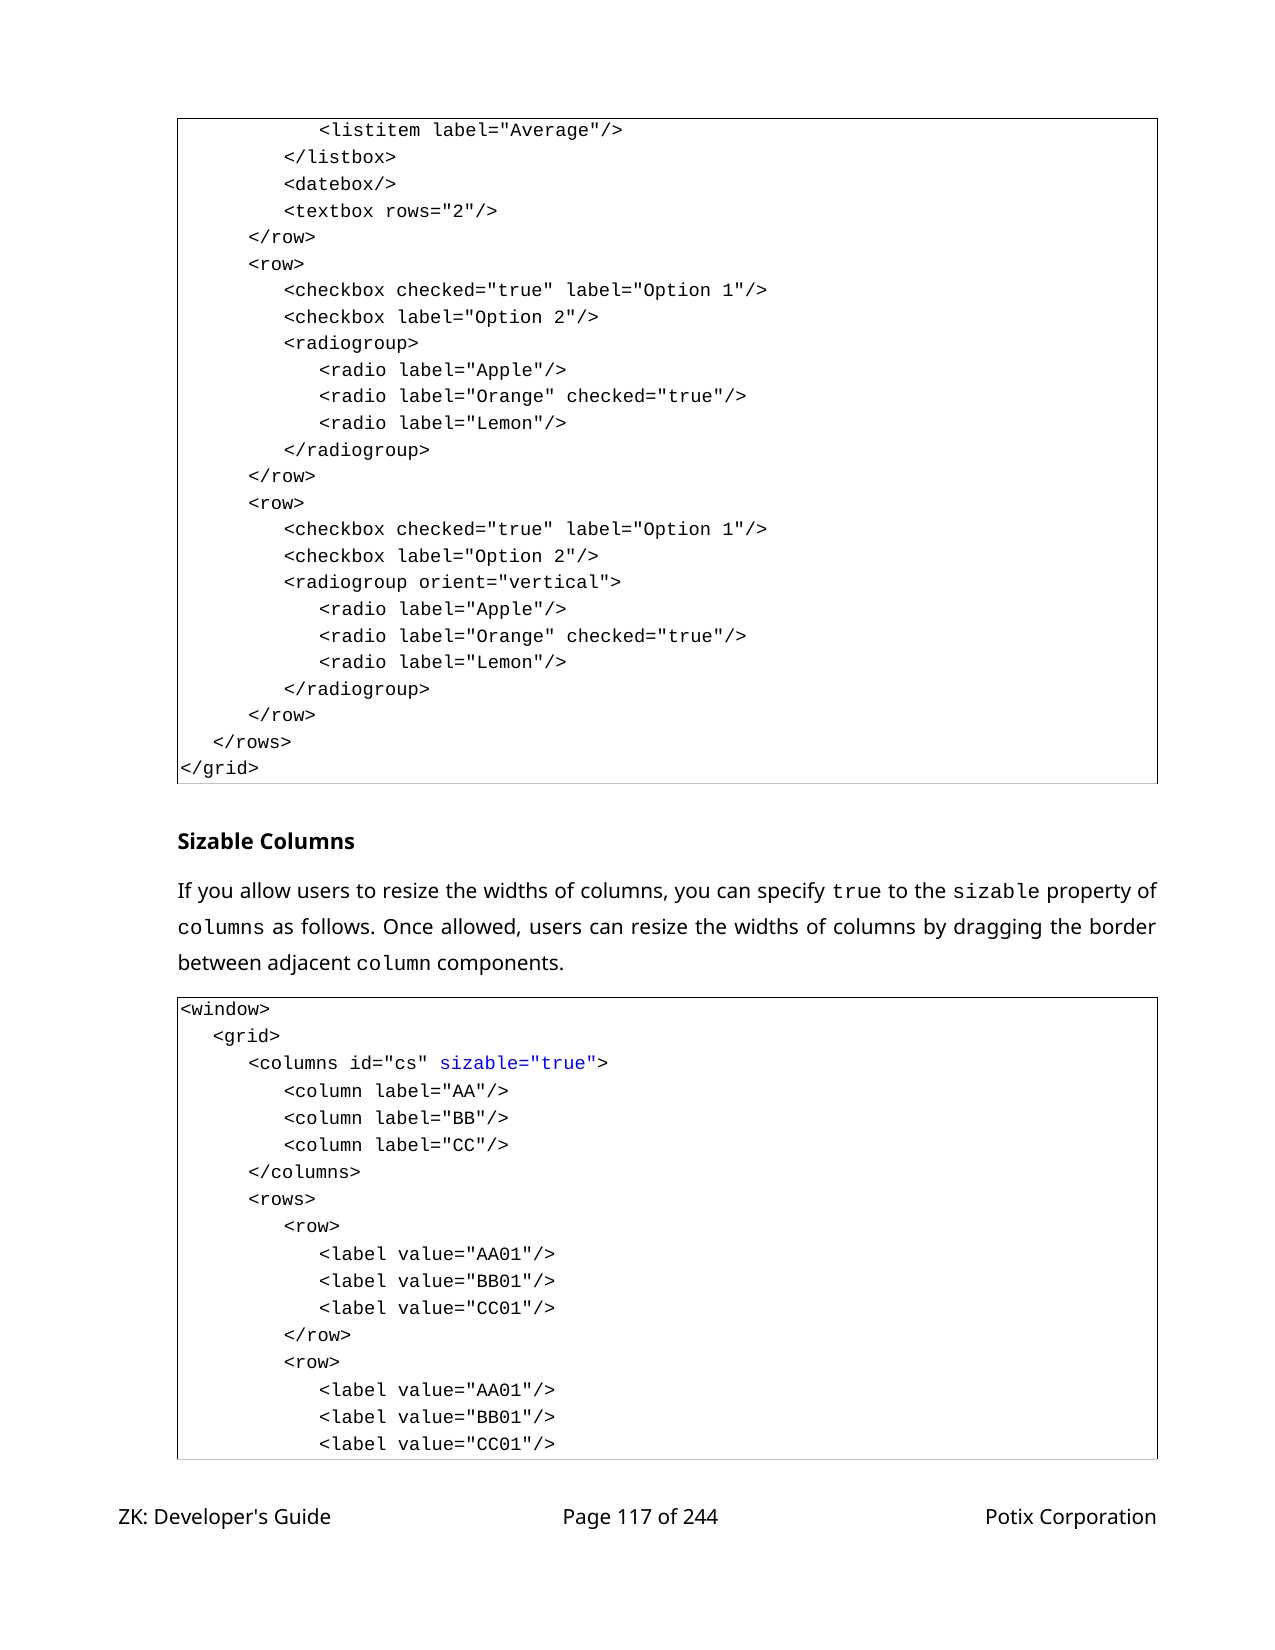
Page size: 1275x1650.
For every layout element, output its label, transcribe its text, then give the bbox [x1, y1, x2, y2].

text <window> [178, 998, 1157, 1021]
text <label value="AA01"/> [178, 1242, 1157, 1266]
text <columns id="cs" sizable="true"> [178, 1051, 1157, 1076]
text <rows> [178, 1187, 1157, 1211]
text <label value="CC01"/> [178, 1296, 1157, 1320]
text <label value="BB01"/> [178, 1405, 1157, 1429]
text <column label="BB"/> [178, 1106, 1157, 1130]
text <label value="AA01"/> [178, 1377, 1157, 1402]
text <label value="CC01"/> [178, 1432, 1157, 1459]
text </listbox> <datebox/> <textbox rows="2"/> </row> <row> <checkbox checked="true" label="Option 1"/> <checkbox label="Option 2"/> <radiogroup> <radio label="Apple"/> <radio label="Orange" checked="true"/> <radio label="Lemon"/> </radiogroup> </row> <row> <checkbox checked="true" label="Option 1"/> <checkbox label="Option 2"/> <radiogroup orient="vertical"> <radio label="Apple"/> <radio label="Orange" checked="true"/> <radio label="Lemon"/> </radiogroup> </row> </rows> </grid> [178, 145, 1157, 783]
text If you allow users to resize the widths of columns, you can specify true to the sizable property of columns as follows. Once allowed, users can resize the widths of columns by dragging the border between adjacent column components. [177, 877, 1157, 976]
text </row> [178, 1323, 1157, 1347]
text <label value="BB01"/> [178, 1269, 1157, 1293]
text <listitem label="Average"/> [178, 119, 1157, 142]
text <column label="AA"/> [178, 1078, 1157, 1103]
text </columns> [178, 1160, 1157, 1184]
text <column label="CC"/> [178, 1133, 1157, 1157]
text <row> [178, 1214, 1157, 1239]
text <grid> [178, 1024, 1157, 1048]
text <row> [178, 1350, 1157, 1374]
subtitle Sizable Columns [177, 826, 1157, 856]
